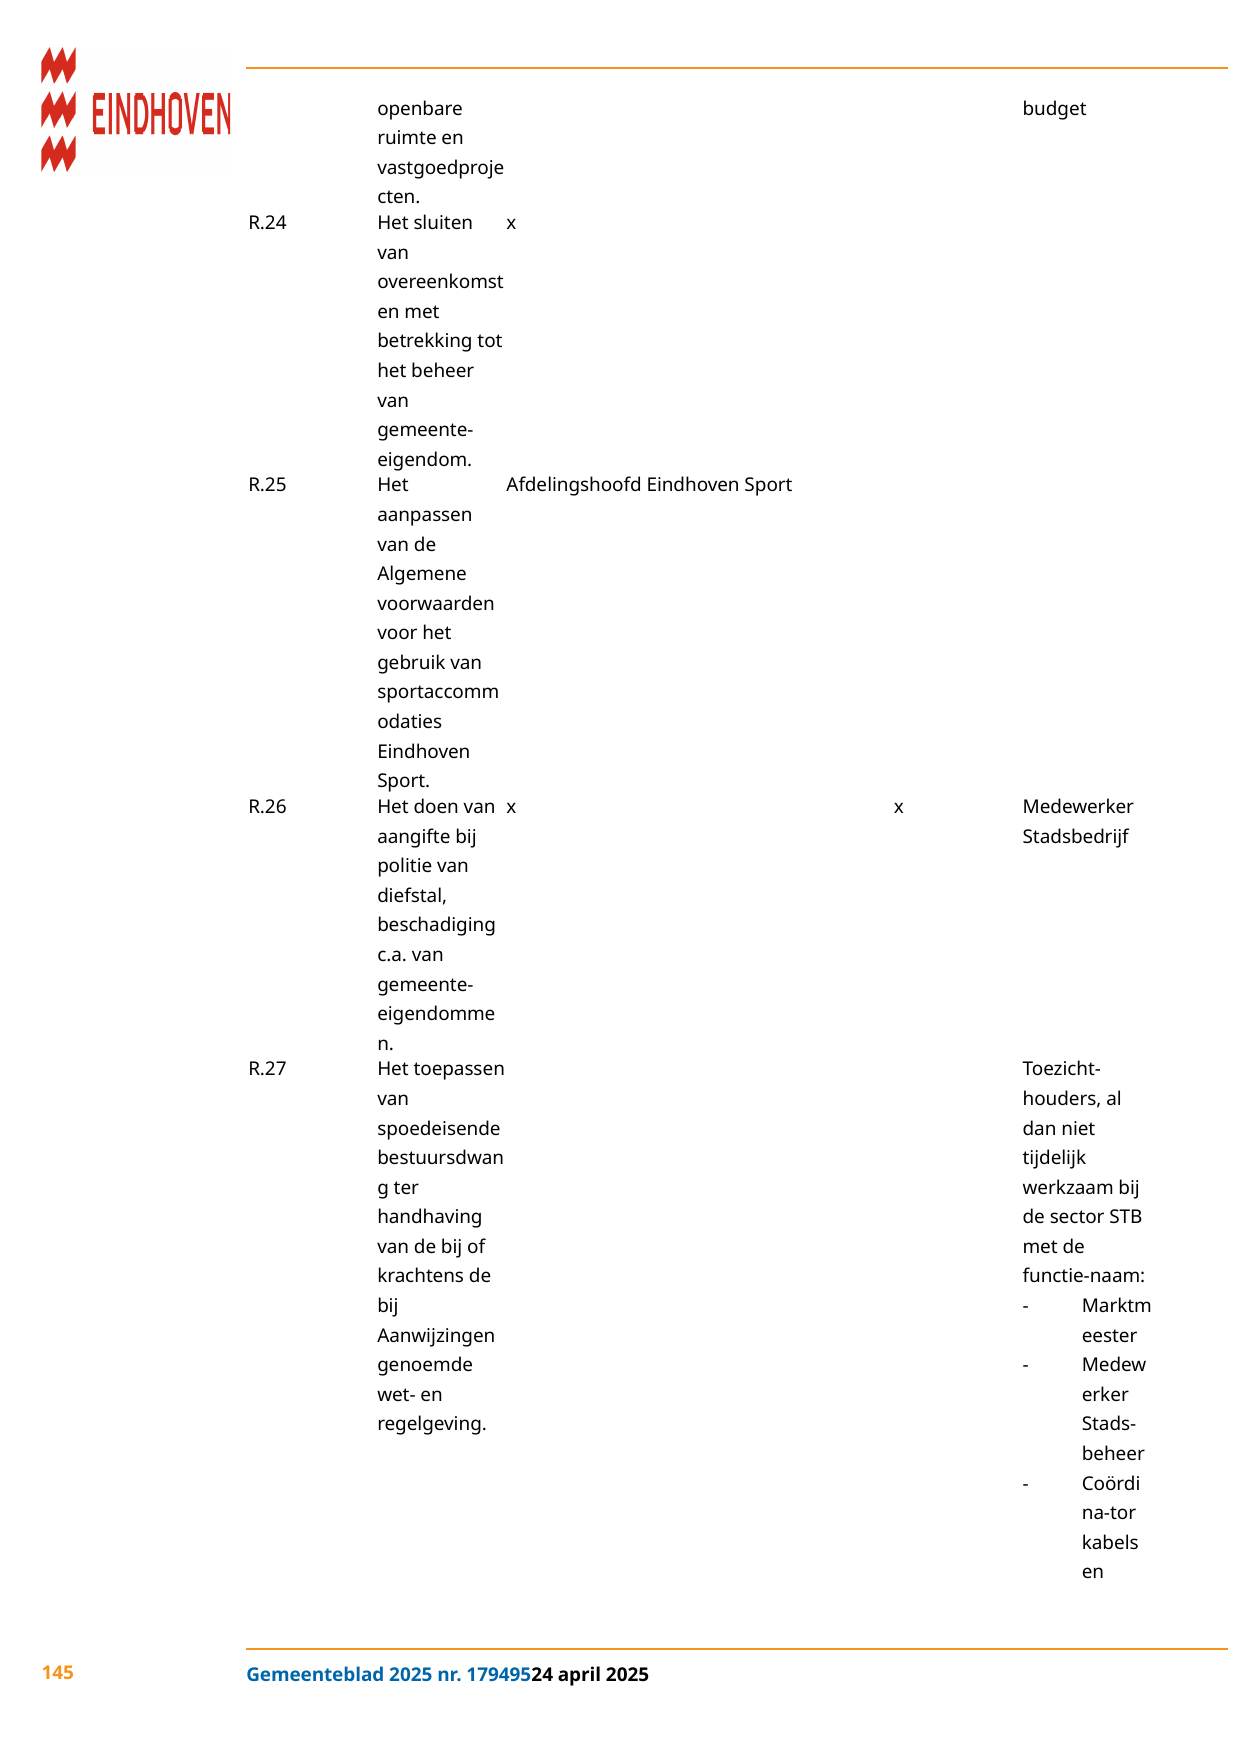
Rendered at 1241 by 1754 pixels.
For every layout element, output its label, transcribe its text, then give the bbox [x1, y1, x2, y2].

table_cell [894, 95, 1022, 209]
table_cell [506, 95, 893, 209]
picture [41, 47, 231, 172]
table_cell Het sluiten van overeenkomsten met betrekking tot het beheer van gemeente-eigendom. [377, 209, 506, 472]
table_cell budget [1023, 95, 1152, 209]
table_cell x [506, 209, 893, 472]
table_cell x [894, 793, 1022, 1056]
table_cell openbare ruimte en vastgoedprojecten. [377, 95, 506, 209]
table_cell Het aanpassen van de Algemene voorwaarden voor het gebruik van sportaccommodaties Eindhoven Sport. [377, 472, 506, 793]
table_cell x [506, 793, 893, 1056]
table_cell R.27 [248, 1056, 377, 1584]
table_cell [506, 1056, 893, 1584]
table_cell [248, 95, 377, 209]
table_cell Afdelingshoofd Eindhoven Sport [506, 472, 893, 793]
table_cell [1023, 209, 1152, 472]
table_cell R.24 [248, 209, 377, 472]
table_cell Het doen van aangifte bij politie van diefstal, beschadiging c.a. van gemeente-eigendommen. [377, 793, 506, 1056]
table_cell Het toepassen van spoedeisende bestuursdwang ter handhaving van de bij of krachtens de bij Aanwijzingen genoemde wet- en regelgeving. [377, 1056, 506, 1584]
table_cell R.26 [248, 793, 377, 1056]
table_cell [894, 1056, 1022, 1584]
table_cell [1023, 472, 1152, 793]
table_cell R.25 [248, 472, 377, 793]
table_cell [894, 472, 1022, 793]
table_cell Toezicht-houders, al dan niet tijdelijk werkzaam bij de sector STB met de functie-naam: Marktmeester Medewerker Stads-beheer Coördina-tor kabels en [1023, 1056, 1152, 1584]
table_cell [894, 209, 1022, 472]
table_cell Medewerker Stadsbedrijf [1023, 793, 1152, 1056]
